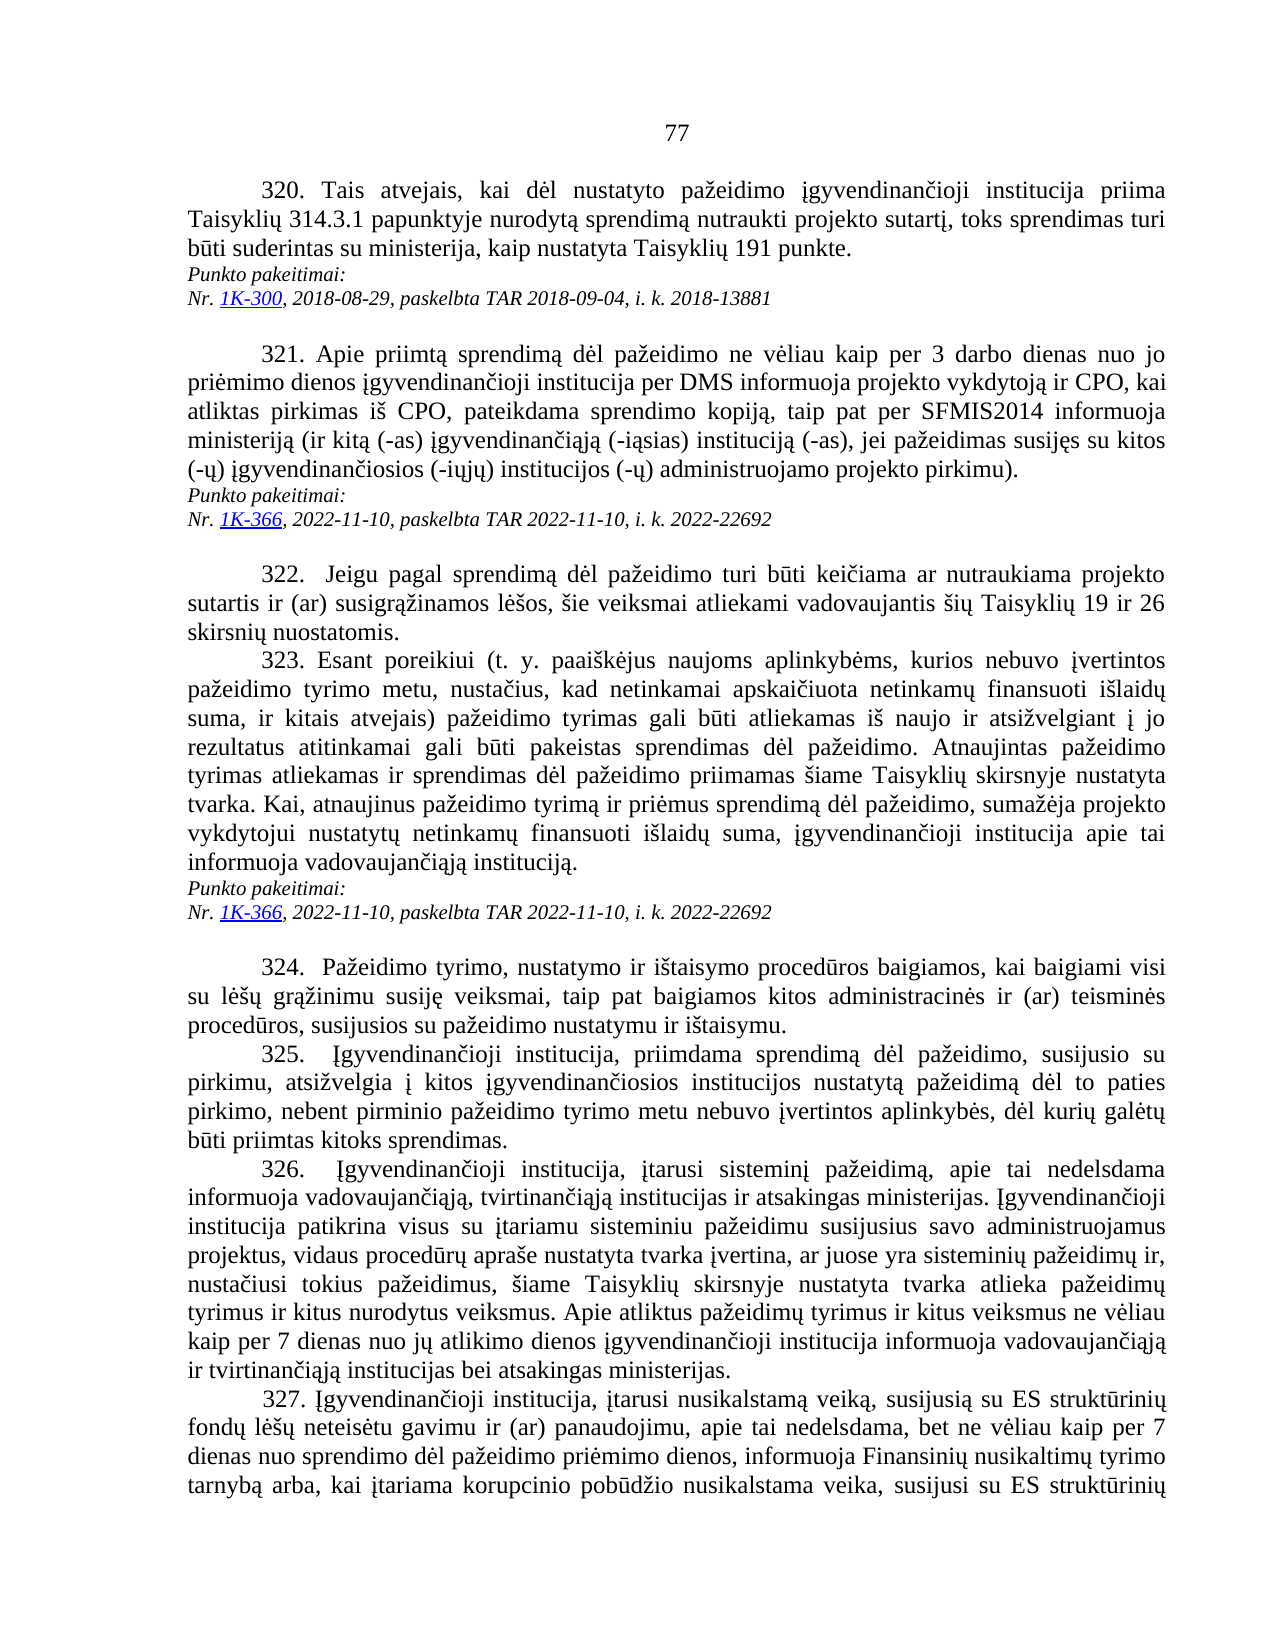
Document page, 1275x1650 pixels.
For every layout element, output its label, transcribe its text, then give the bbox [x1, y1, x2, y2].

text Nr. 1K-366, 2022-11-10, paskelbta TAR 2022-11-10, i. k. 2022-22692 [187, 507, 1167, 531]
text 323. Esant poreikiui (t. y. paaiškėjus naujoms aplinkybėms, kurios nebuvo įvertintos pažeidimo tyrimo metu, nustačius, kad netinkamai apskaičiuota netinkamų finansuoti išlaidų suma, ir kitais atvejais) pažeidimo tyrimas gali būti atliekamas iš naujo ir atsižvelgiant į jo rezultatus atitinkamai gali būti pakeistas sprendimas dėl pažeidimo. Atnaujintas pažeidimo tyrimas atliekamas ir sprendimas dėl pažeidimo priimamas šiame Taisyklių skirsnyje nustatyta tvarka. Kai, atnaujinus pažeidimo tyrimą ir priėmus sprendimą dėl pažeidimo, sumažėja projekto vykdytojui nustatytų netinkamų finansuoti išlaidų suma, įgyvendinančioji institucija apie tai informuoja vadovaujančiąją instituciją. [187, 646, 1167, 876]
text Punkto pakeitimai: [187, 482, 1167, 507]
text 325. Įgyvendinančioji institucija, priimdama sprendimą dėl pažeidimo, susijusio su pirkimu, atsižvelgia į kitos įgyvendinančiosios institucijos nustatytą pažeidimą dėl to paties pirkimo, nebent pirminio pažeidimo tyrimo metu nebuvo įvertintos aplinkybės, dėl kurių galėtų būti priimtas kitoks sprendimas. [187, 1039, 1167, 1154]
text 322. Jeigu pagal sprendimą dėl pažeidimo turi būti keičiama ar nutraukiama projekto sutartis ir (ar) susigrąžinamos lėšos, šie veiksmai atliekami vadovaujantis šių Taisyklių 19 ir 26 skirsnių nuostatomis. [187, 559, 1167, 646]
text 324. Pažeidimo tyrimo, nustatymo ir ištaisymo procedūros baigiamos, kai baigiami visi su lėšų grąžinimu susiję veiksmai, taip pat baigiamos kitos administracinės ir (ar) teisminės procedūros, susijusios su pažeidimo nustatymu ir ištaisymu. [187, 952, 1167, 1039]
text 321. Apie priimtą sprendimą dėl pažeidimo ne vėliau kaip per 3 darbo dienas nuo jo priėmimo dienos įgyvendinančioji institucija per DMS informuoja projekto vykdytoją ir CPO, kai atliktas pirkimas iš CPO, pateikdama sprendimo kopiją, taip pat per SFMIS2014 informuoja ministeriją (ir kitą (-as) įgyvendinančiąją (-iąsias) instituciją (-as), jei pažeidimas susijęs su kitos (-ų) įgyvendinančiosios (-iųjų) institucijos (-ų) administruojamo projekto pirkimu). [187, 339, 1167, 482]
text Nr. 1K-366, 2022-11-10, paskelbta TAR 2022-11-10, i. k. 2022-22692 [187, 900, 1167, 924]
text Punkto pakeitimai: [187, 262, 1167, 286]
text 320. Tais atvejais, kai dėl nustatyto pažeidimo įgyvendinančioji institucija priima Taisyklių 314.3.1 papunktyje nurodytą sprendimą nutraukti projekto sutartį, toks sprendimas turi būti suderintas su ministerija, kaip nustatyta Taisyklių 191 punkte. [187, 176, 1167, 262]
text 326. Įgyvendinančioji institucija, įtarusi sisteminį pažeidimą, apie tai nedelsdama informuoja vadovaujančiąją, tvirtinančiąją institucijas ir atsakingas ministerijas. Įgyvendinančioji institucija patikrina visus su įtariamu sisteminiu pažeidimu susijusius savo administruojamus projektus, vidaus procedūrų apraše nustatyta tvarka įvertina, ar juose yra sisteminių pažeidimų ir, nustačiusi tokius pažeidimus, šiame Taisyklių skirsnyje nustatyta tvarka atlieka pažeidimų tyrimus ir kitus nurodytus veiksmus. Apie atliktus pažeidimų tyrimus ir kitus veiksmus ne vėliau kaip per 7 dienas nuo jų atlikimo dienos įgyvendinančioji institucija informuoja vadovaujančiąją ir tvirtinančiąją institucijas bei atsakingas ministerijas. [187, 1154, 1167, 1384]
text 327. Įgyvendinančioji institucija, įtarusi nusikalstamą veiką, susijusią su ES struktūrinių fondų lėšų neteisėtu gavimu ir (ar) panaudojimu, apie tai nedelsdama, bet ne vėliau kaip per 7 dienas nuo sprendimo dėl pažeidimo priėmimo dienos, informuoja Finansinių nusikaltimų tyrimo tarnybą arba, kai įtariama korupcinio pobūdžio nusikalstama veika, susijusi su ES struktūrinių [187, 1384, 1167, 1499]
text Punkto pakeitimai: [187, 876, 1167, 900]
text Nr. 1K-300, 2018-08-29, paskelbta TAR 2018-09-04, i. k. 2018-13881 [187, 286, 1167, 310]
